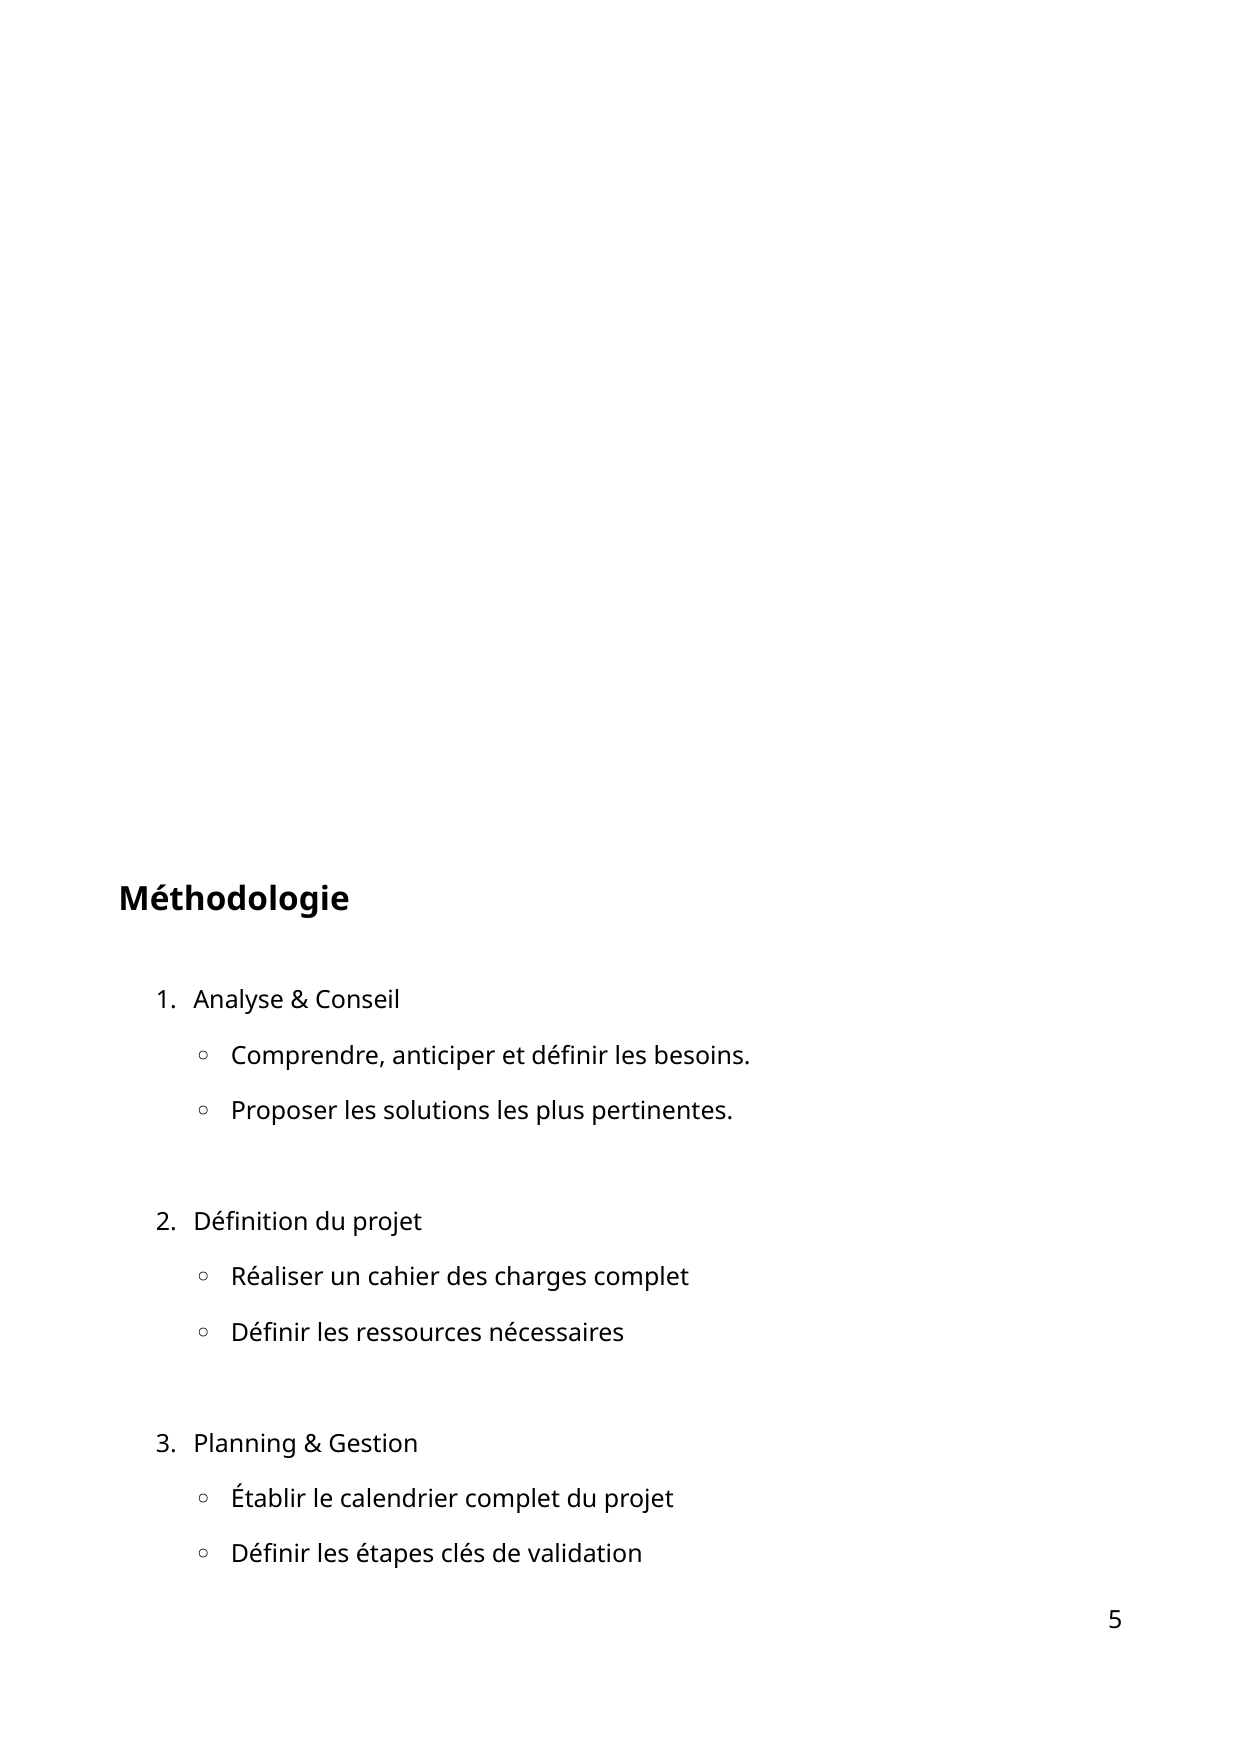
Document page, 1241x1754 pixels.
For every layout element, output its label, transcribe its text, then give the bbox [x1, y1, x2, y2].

subtitle Méthodologie [118, 875, 1122, 920]
list Définir les ressources nécessaires [193, 1314, 1122, 1348]
list Comprendre, anticiper et définir les besoins. [193, 1037, 1122, 1071]
list Établir le calendrier complet du projet [193, 1481, 1122, 1515]
list Réaliser un cahier des charges complet [193, 1259, 1122, 1293]
list Définition du projet [156, 1203, 1122, 1238]
list Proposer les solutions les plus pertinentes. [193, 1093, 1122, 1127]
list Planning & Gestion [156, 1425, 1122, 1459]
list Définir les étapes clés de validation [193, 1536, 1122, 1570]
list Analyse & Conseil [156, 982, 1122, 1016]
